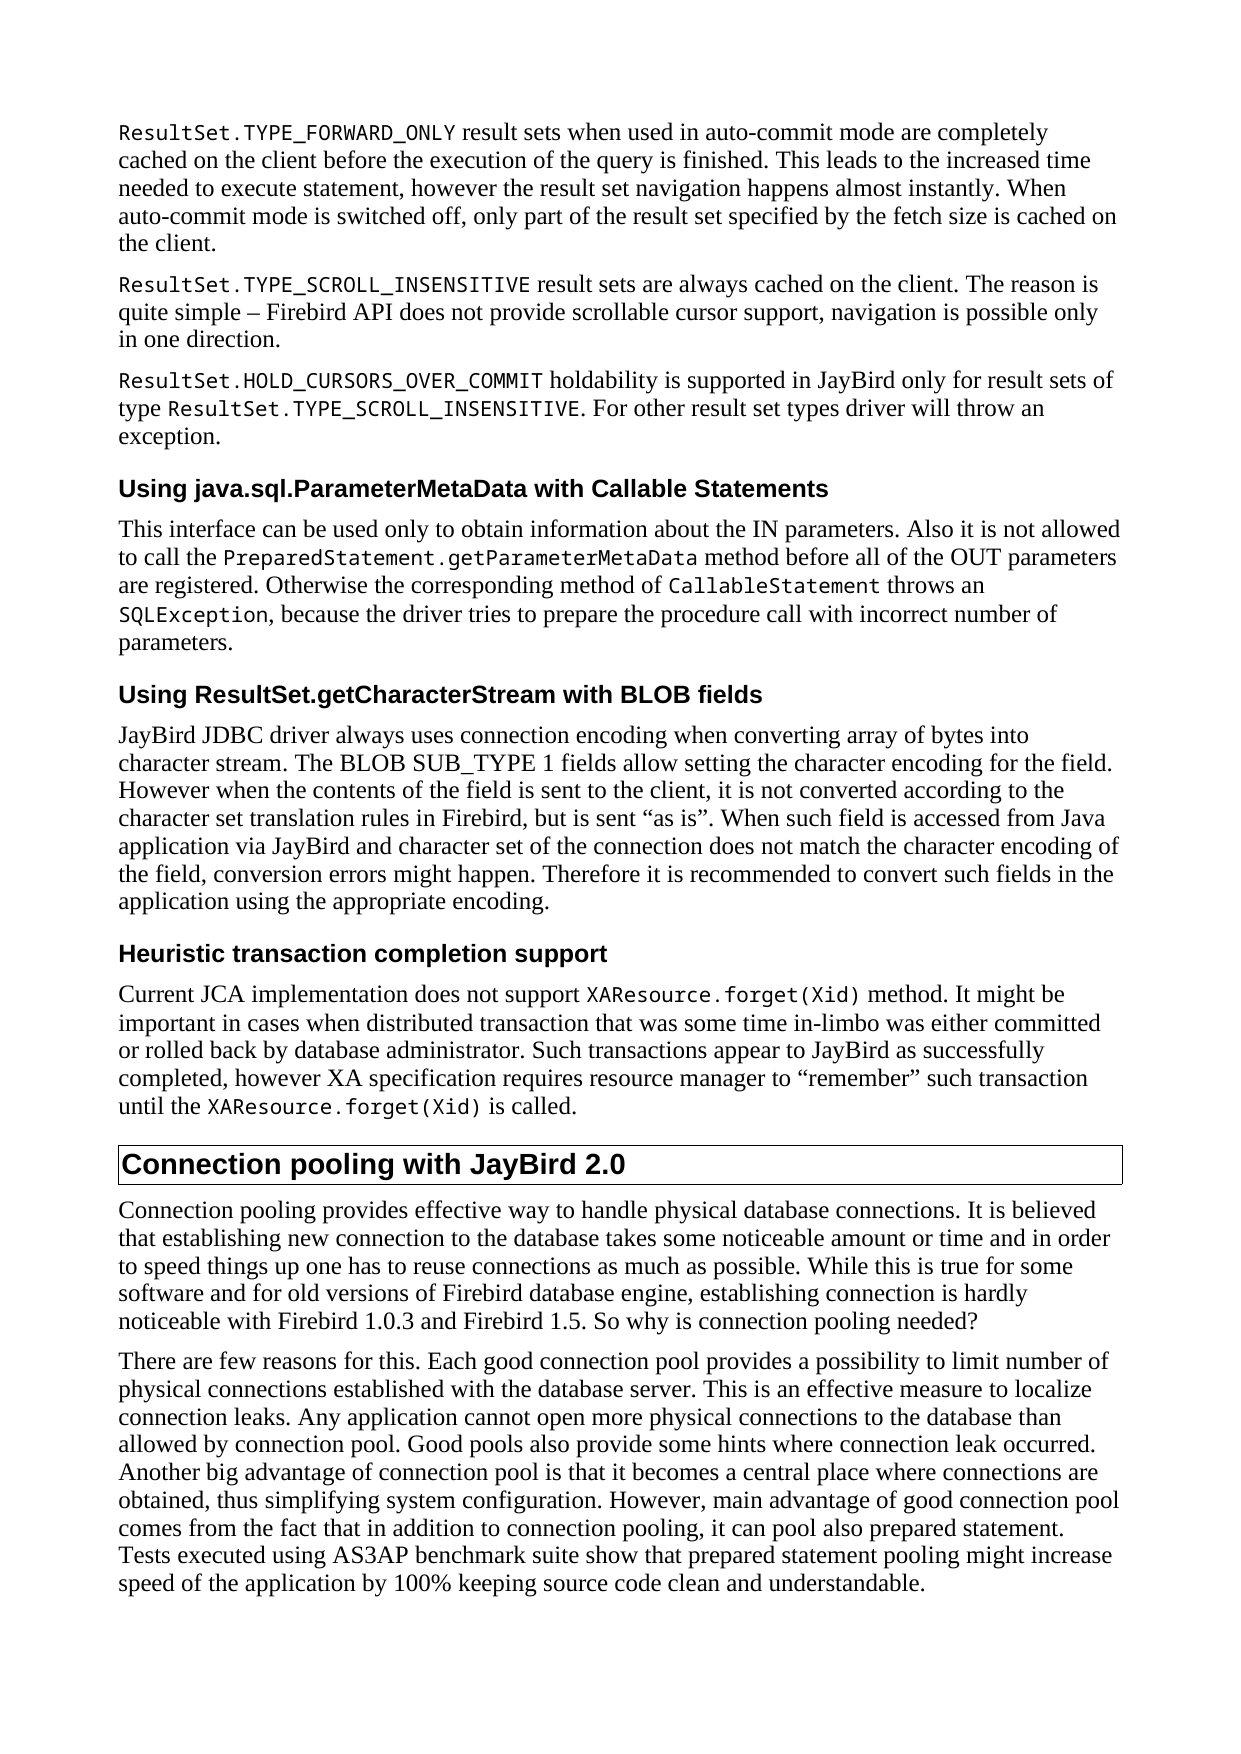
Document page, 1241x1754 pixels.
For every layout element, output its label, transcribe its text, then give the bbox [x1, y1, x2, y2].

text There are few reasons for this. Each good connection pool provides a possibility to limit number of physical connections established with the database server. This is an effective measure to localize connection leaks. Any application cannot open more physical connections to the database than allowed by connection pool. Good pools also provide some hints where connection leak occurred. Another big advantage of connection pool is that it becomes a central place where connections are obtained, thus simplifying system configuration. However, main advantage of good connection pool comes from the fact that in addition to connection pooling, it can pool also prepared statement. Tests executed using AS3AP benchmark suite show that prepared statement pooling might increase speed of the application by 100% keeping source code clean and understandable. [118, 1347, 1122, 1597]
subtitle Connection pooling with JayBird 2.0 [119, 1146, 1122, 1184]
text Connection pooling provides effective way to handle physical database connections. It is believed that establishing new connection to the database takes some noticeable amount or time and in order to speed things up one has to reuse connections as much as possible. While this is true for some software and for old versions of Firebird database engine, establishing connection is hardly noticeable with Firebird 1.0.3 and Firebird 1.5. So why is connection pooling needed? [118, 1196, 1122, 1335]
subtitle Using ResultSet.getCharacterStream with BLOB fields [118, 681, 1122, 709]
text ResultSet.TYPE_FORWARD_ONLY result sets when used in auto-commit mode are completely cached on the client before the execution of the query is finished. This leads to the increased time needed to execute statement, however the result set navigation happens almost instantly. When auto-commit mode is switched off, only part of the result set specified by the fetch size is cached on the client. [118, 118, 1122, 257]
text This interface can be used only to obtain information about the IN parameters. Also it is not allowed to call the PreparedStatement.getParameterMetaData method before all of the OUT parameters are registered. Otherwise the corresponding method of CallableStatement throws an SQLException, because the driver tries to prepare the procedure call with incorrect number of parameters. [118, 516, 1122, 656]
text ResultSet.HOLD_CURSORS_OVER_COMMIT holdability is supported in JayBird only for result sets of type ResultSet.TYPE_SCROLL_INSENSITIVE. For other result set types driver will throw an exception. [118, 366, 1122, 450]
subtitle Heuristic transaction completion support [118, 940, 1122, 968]
text JayBird JDBC driver always uses connection encoding when converting array of bytes into character stream. The BLOB SUB_TYPE 1 fields allow setting the character encoding for the field. However when the contents of the field is sent to the client, it is not converted according to the character set translation rules in Firebird, but is sent “as is”. When such field is accessed from Java application via JayBird and character set of the connection does not match the character encoding of the field, conversion errors might happen. Therefore it is recommended to convert such fields in the application using the appropriate encoding. [118, 721, 1122, 915]
text Current JCA implementation does not support XAResource.forget(Xid) method. It might be important in cases when distributed transaction that was some time in-limbo was either committed or rolled back by database administrator. Such transactions appear to JayBird as successfully completed, however XA specification requires resource manager to “remember” such transaction until the XAResource.forget(Xid) is called. [118, 981, 1122, 1120]
subtitle Using java.sql.ParameterMetaData with Callable Statements [118, 475, 1122, 503]
text ResultSet.TYPE_SCROLL_INSENSITIVE result sets are always cached on the client. The reason is quite simple – Firebird API does not provide scrollable cursor support, navigation is possible only in one direction. [118, 270, 1122, 353]
